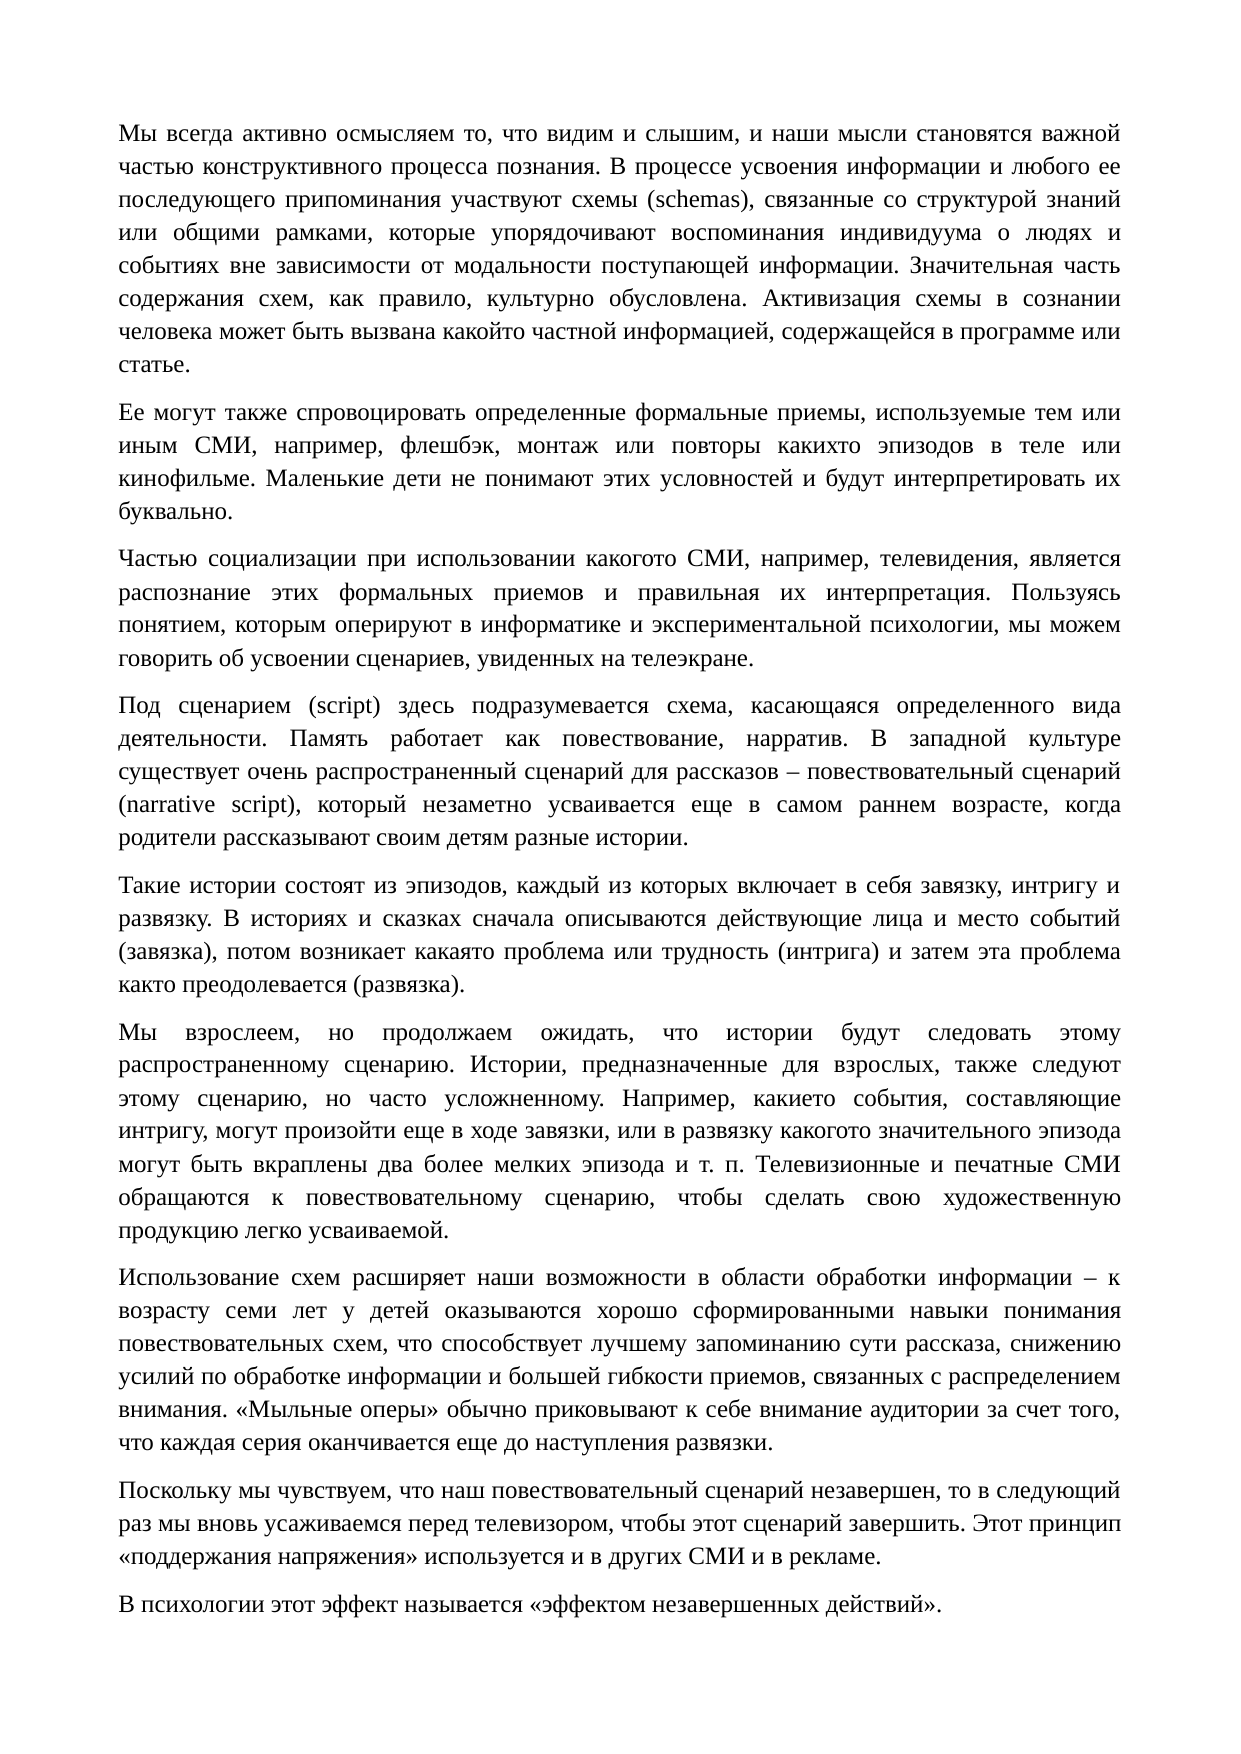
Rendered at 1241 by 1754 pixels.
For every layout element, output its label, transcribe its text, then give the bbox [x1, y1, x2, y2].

text Частью социализации при использовании какогото СМИ, например, телевидения, является распознание этих формальных приемов и правильная их интерпретация. Пользуясь понятием, которым оперируют в информатике и экспериментальной психологии, мы можем говорить об усвоении сценариев, увиденных на телеэкране. [118, 543, 1122, 671]
text Под сценарием (script) здесь подразумевается схема, касающаяся определенного вида деятельности. Память работает как повествование, нарратив. В западной культуре существует очень распространенный сценарий для рассказов – повествовательный сценарий (narrative script), который незаметно усваивается еще в самом раннем возрасте, когда родители рассказывают своим детям разные истории. [118, 690, 1122, 851]
text Поскольку мы чувствуем, что наш повествовательный сценарий незавершен, то в следующий раз мы вновь усаживаемся перед телевизором, чтобы этот сценарий завершить. Этот принцип «поддержания напряжения» используется и в других СМИ и в рекламе. [118, 1475, 1122, 1570]
text Такие истории состоят из эпизодов, каждый из которых включает в себя завязку, интригу и развязку. В историях и сказках сначала описываются действующие лица и место событий (завязка), потом возникает какаято проблема или трудность (интрига) и затем эта проблема както преодолевается (развязка). [118, 870, 1122, 998]
text Мы всегда активно осмысляем то, что видим и слышим, и наши мысли становятся важной частью конструктивного процесса познания. В процессе усвоения информации и любого ее последующего припоминания участвуют схемы (schemas), связанные со структурой знаний или общими рамками, которые упорядочивают воспоминания индивидуума о людях и событиях вне зависимости от модальности поступающей информации. Значительная часть содержания схем, как правило, культурно обусловлена. Активизация схемы в сознании человека может быть вызвана какойто частной информацией, содержащейся в программе или статье. [118, 118, 1122, 378]
text В психологии этот эффект называется «эффектом незавершенных действий». [118, 1589, 1122, 1617]
text Мы взрослеем, но продолжаем ожидать, что истории будут следовать этому распространенному сценарию. Истории, предназначенные для взрослых, также следуют этому сценарию, но часто усложненному. Например, какието события, составляющие интригу, могут произойти еще в ходе завязки, или в развязку какогото значительного эпизода могут быть вкраплены два более мелких эпизода и т. п. Телевизионные и печатные СМИ обращаются к повествовательному сценарию, чтобы сделать свою художественную продукцию легко усваиваемой. [118, 1017, 1122, 1243]
text Использование схем расширяет наши возможности в области обработки информации – к возрасту семи лет у детей оказываются хорошо сформированными навыки понимания повествовательных схем, что способствует лучшему запоминанию сути рассказа, снижению усилий по обработке информации и большей гибкости приемов, связанных с распределением внимания. «Мыльные оперы» обычно приковывают к себе внимание аудитории за счет того, что каждая серия оканчивается еще до наступления развязки. [118, 1262, 1122, 1456]
text Ее могут также спровоцировать определенные формальные приемы, используемые тем или иным СМИ, например, флешбэк, монтаж или повторы какихто эпизодов в теле или кинофильме. Маленькие дети не понимают этих условностей и будут интерпретировать их буквально. [118, 397, 1122, 525]
